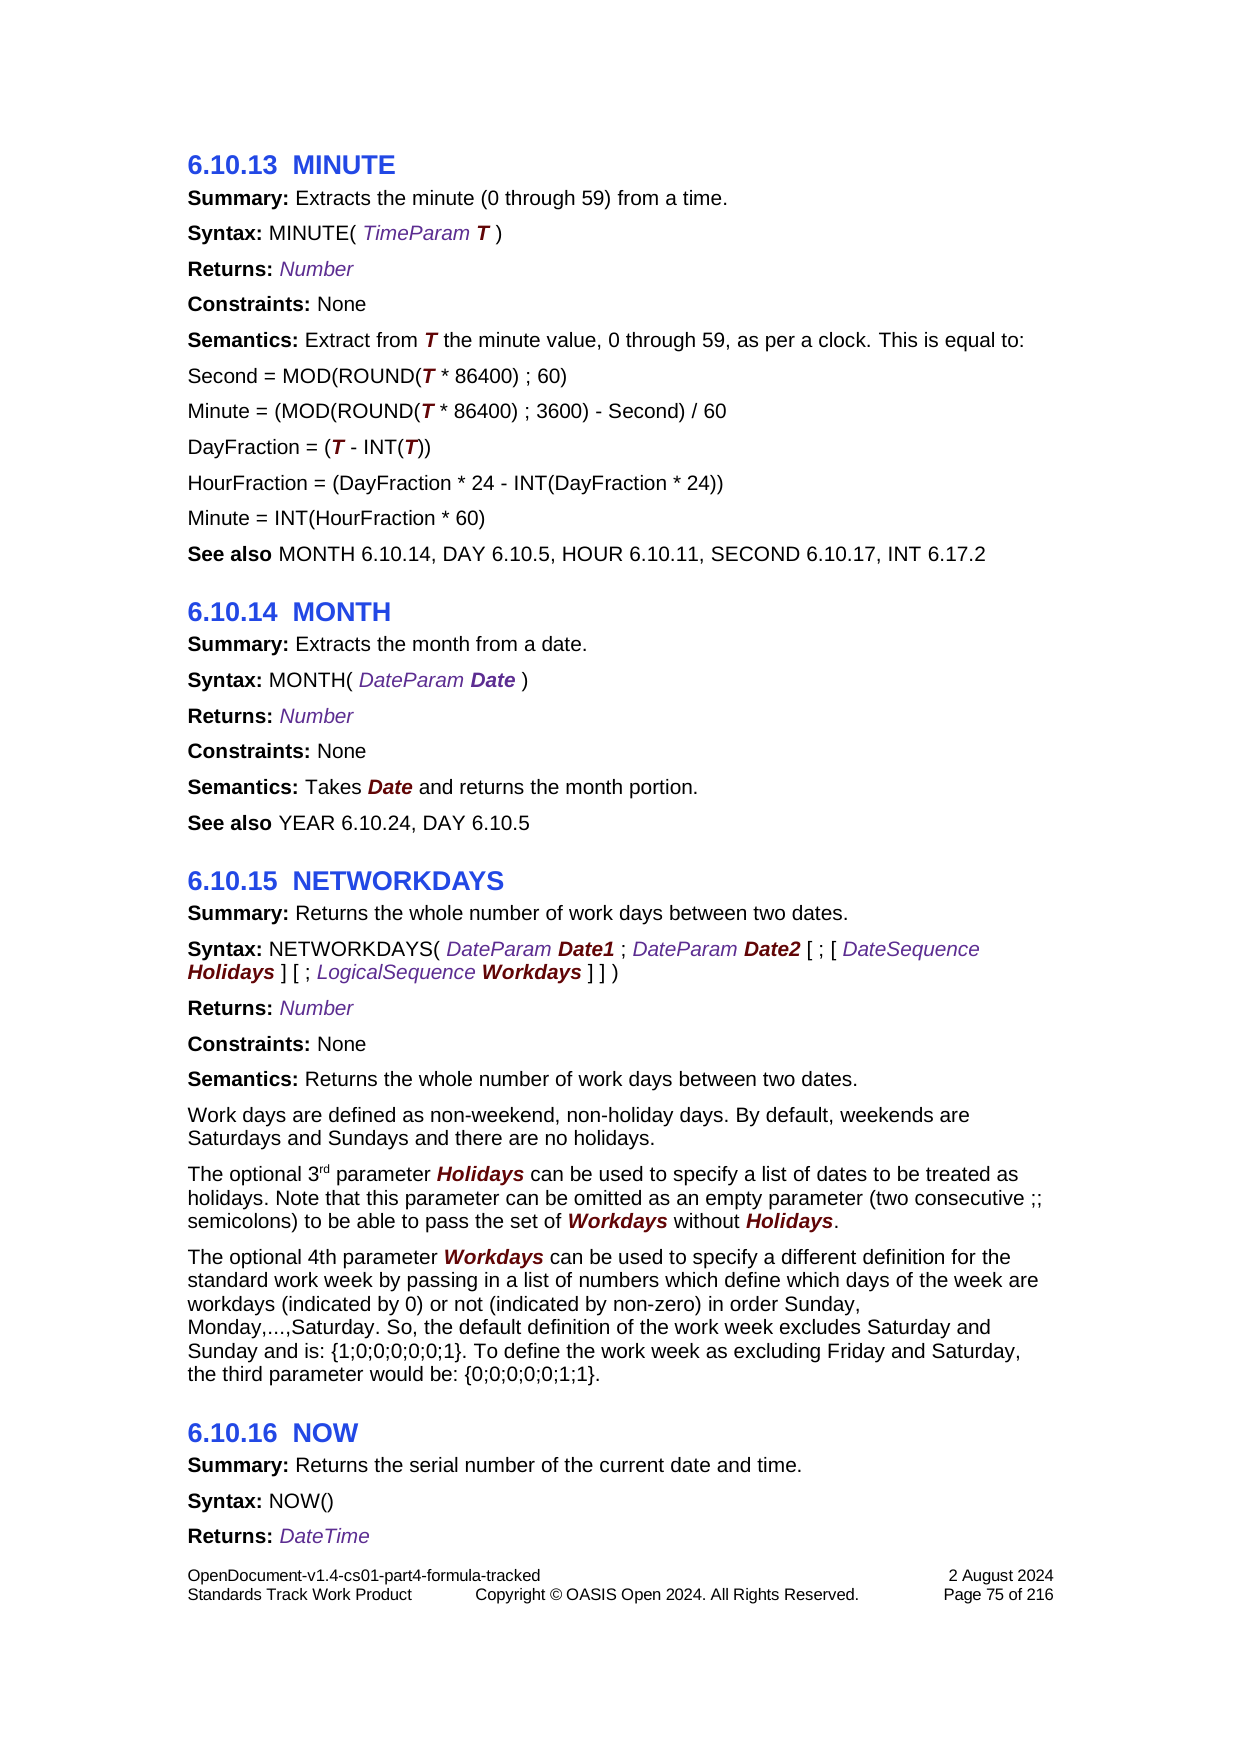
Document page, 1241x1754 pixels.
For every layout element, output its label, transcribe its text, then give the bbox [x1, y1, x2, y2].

text Returns: Number [187, 704, 1053, 728]
text Minute = (MOD(ROUND(T * 86400) ; 3600) - Second) / 60 [187, 400, 1053, 423]
text Constraints: None [187, 293, 1053, 316]
subtitle NOW [187, 1417, 1053, 1447]
text Syntax: NOW() [187, 1489, 1053, 1513]
text DayFraction = (T - INT(T)) [187, 435, 1053, 459]
text Second = MOD(ROUND(T * 86400) ; 60) [187, 364, 1053, 388]
subtitle NETWORKDAYS [187, 866, 1053, 896]
text Syntax: MINUTE( TimeParam T ) [187, 222, 1053, 245]
text Constraints: None [187, 1032, 1053, 1056]
text See also YEAR 6.10.24, DAY 6.10.5 [187, 811, 1053, 834]
text Syntax: MONTH( DateParam Date ) [187, 668, 1053, 692]
text Semantics: Takes Date and returns the month portion. [187, 775, 1053, 799]
text The optional 4th parameter Workdays can be used to specify a different definition for the standard work week by passing in a list of numbers which define which days of the week are workdays (indicated by 0) or not (indicated by non-zero) in order Sunday, Monday,...,Saturday. So, the default definition of the work week excludes Saturday and Sunday and is: {1;0;0;0;0;0;1}. To define the work week as excluding Friday and Saturday, the third parameter would be: {0;0;0;0;0;1;1}. [187, 1245, 1053, 1386]
text Work days are defined as non-weekend, non-holiday days. By default, weekends are Saturdays and Sundays and there are no holidays. [187, 1103, 1053, 1150]
text Summary: Returns the serial number of the current date and time. [187, 1453, 1053, 1477]
text Summary: Returns the whole number of work days between two dates. [187, 902, 1053, 925]
text Summary: Extracts the month from a date. [187, 633, 1053, 656]
text Semantics: Extract from T the minute value, 0 through 59, as per a clock. This is equal to: [187, 328, 1053, 352]
text Syntax: NETWORKDAYS( DateParam Date1 ; DateParam Date2 [ ; [ DateSequence Holidays ] [ ; LogicalSequence Workdays ] ] ) [187, 937, 1053, 984]
text Returns: DateTime [187, 1525, 1053, 1548]
subtitle MINUTE [187, 150, 1053, 180]
text The optional 3rd parameter Holidays can be used to specify a list of dates to be treated as holidays. Note that this parameter can be omitted as an empty parameter (two consecutive ;; semicolons) to be able to pass the set of Workdays without Holidays. [187, 1162, 1053, 1233]
text Constraints: None [187, 740, 1053, 763]
text See also MONTH 6.10.14, DAY 6.10.5, HOUR 6.10.11, SECOND 6.10.17, INT 6.17.2 [187, 542, 1053, 566]
text Summary: Extracts the minute (0 through 59) from a time. [187, 186, 1053, 209]
text Returns: Number [187, 257, 1053, 281]
text HourFraction = (DayFraction * 24 - INT(DayFraction * 24)) [187, 471, 1053, 494]
text Minute = INT(HourFraction * 60) [187, 507, 1053, 530]
text Semantics: Returns the whole number of work days between two dates. [187, 1068, 1053, 1091]
subtitle MONTH [187, 597, 1053, 627]
text Returns: Number [187, 996, 1053, 1020]
